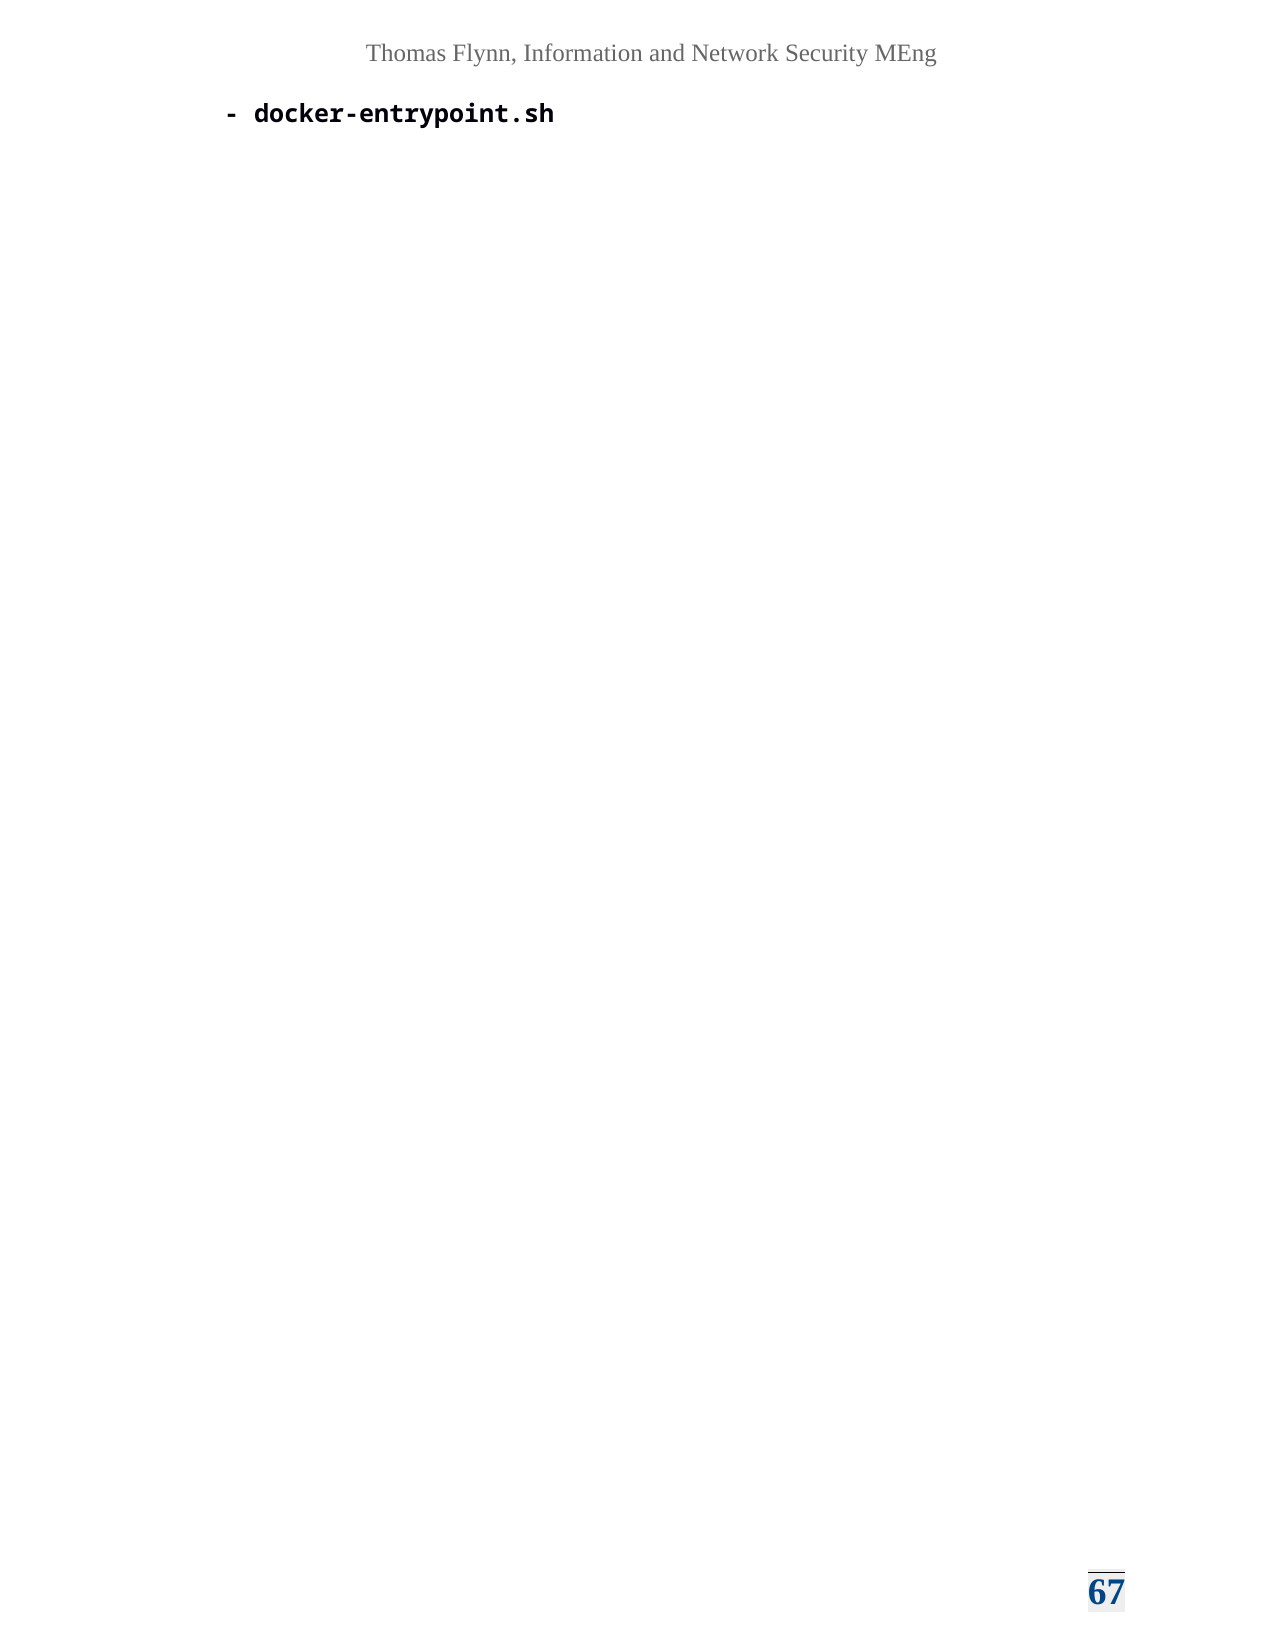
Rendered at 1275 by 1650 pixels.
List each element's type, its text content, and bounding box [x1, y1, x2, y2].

text - docker-entrypoint.sh [112, 96, 1125, 130]
